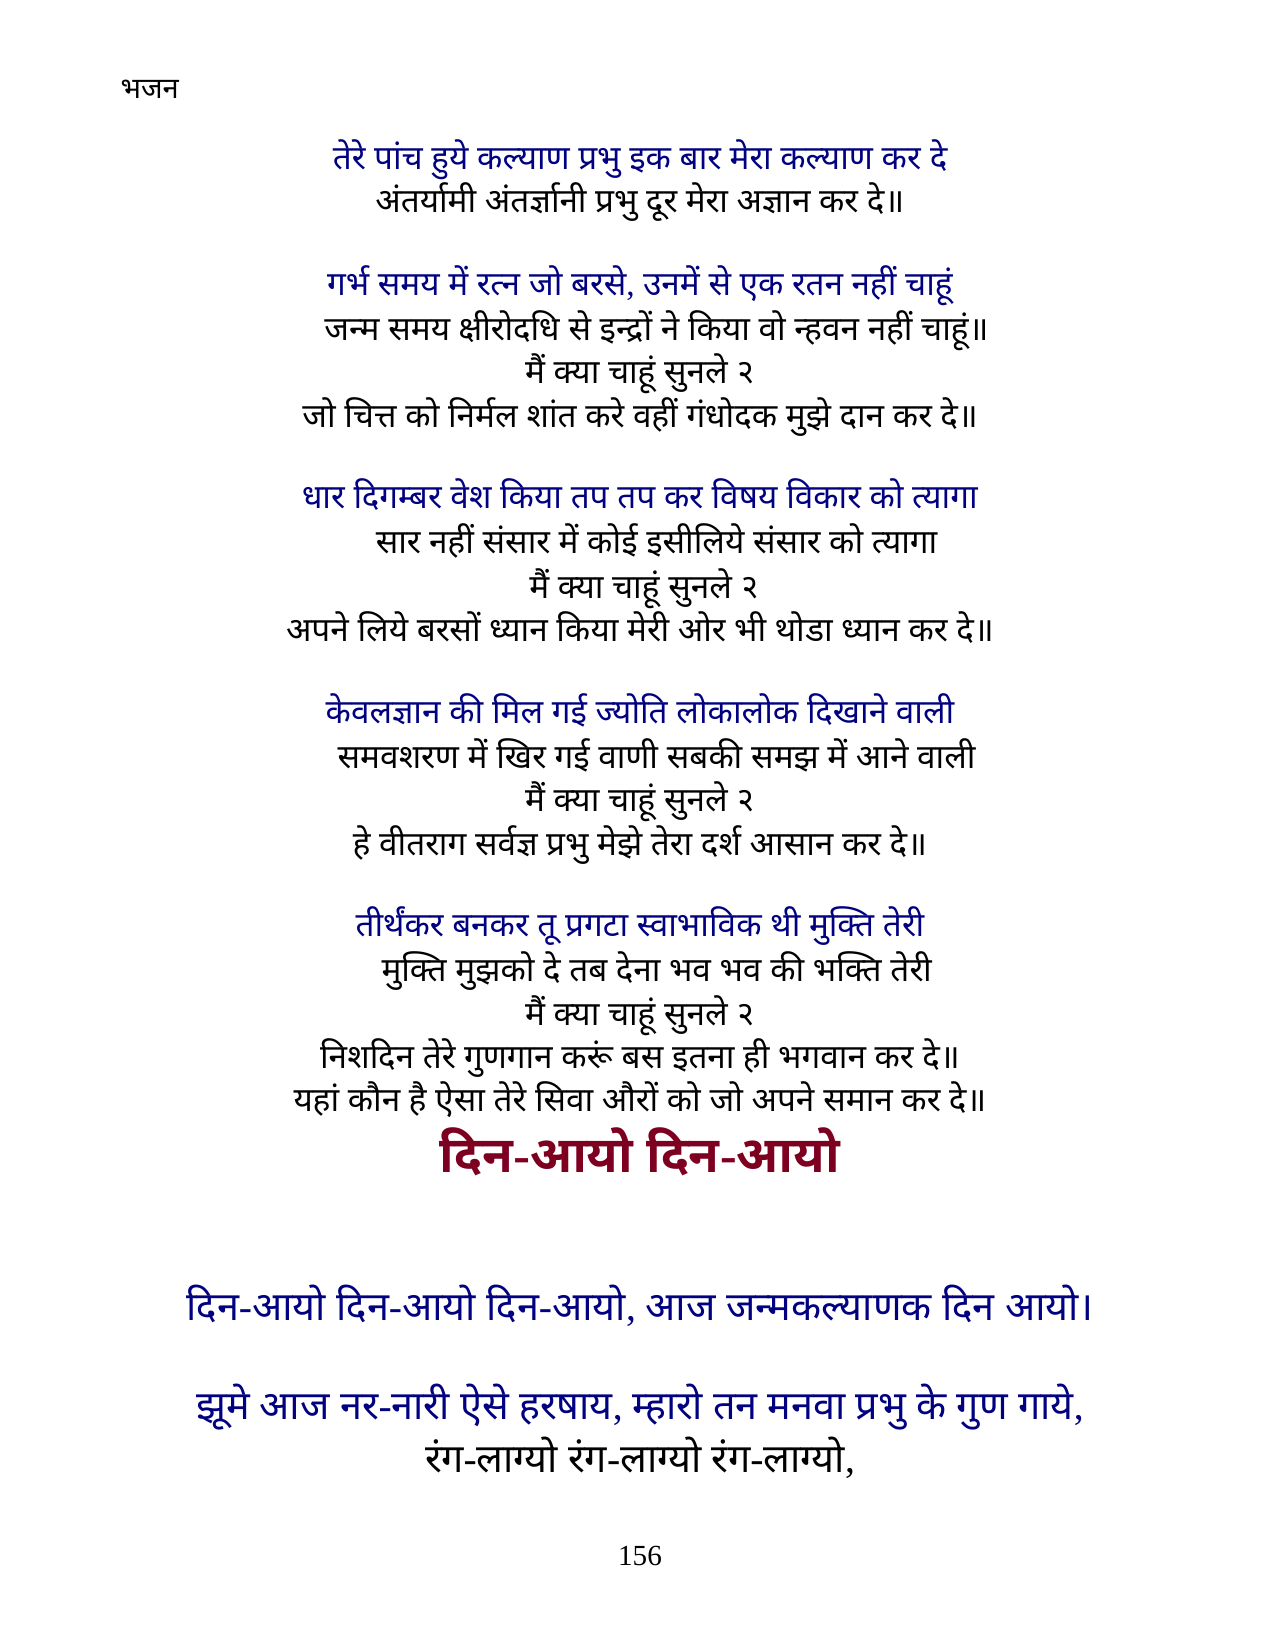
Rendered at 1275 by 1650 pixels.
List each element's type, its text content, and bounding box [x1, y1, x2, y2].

text झूमे आज नर-नारी ऐसे हरषाय, म्हारो तन मनवा प्रभु के गुण गाये, [83, 1382, 1196, 1435]
text तीर्थंकर बनकर तू प्रगटा स्वाभाविक थी मुक्ति तेरी [83, 907, 1196, 950]
text यहां कौन है ऐसा तेरे सिवा औरों को जो अपने समान कर दे॥ [83, 1082, 1196, 1125]
text मैं क्या चाहूं सुनले २ [83, 354, 1196, 397]
text मैं क्या चाहूं सुनले २ [83, 782, 1196, 825]
text अंतर्यामी अंतर्ज्ञानी प्रभु दूर मेरा अज्ञान कर दे॥ [83, 183, 1196, 226]
text मैं क्या चाहूं सुनले २ [83, 995, 1196, 1038]
text दिन-आयो दिन-आयो दिन-आयो, आज जन्मकल्याणक दिन आयो। [83, 1283, 1196, 1337]
text केवलज्ञान की मिल गई ज्योति लोकालोक दिखाने वाली [83, 693, 1196, 737]
text निशदिन तेरे गुणगान करूं बस इतना ही भगवान कर दे॥ [83, 1038, 1196, 1082]
text जो चित्त को निर्मल शांत करे वहीं गंधोदक मुझे दान कर दे॥ [83, 397, 1196, 441]
text मुक्ति मुझको दे तब देना भव भव की भक्ति तेरी [83, 950, 1196, 995]
text सार नहीं संसार में कोई इसीलिये संसार को त्यागा [83, 522, 1196, 567]
text धार दिगम्बर वेश किया तप तप कर विषय विकार को त्यागा [83, 479, 1196, 522]
text दिन-आयो दिन-आयो [83, 1125, 1196, 1192]
text मैं क्या चाहूं सुनले २ [83, 567, 1196, 612]
text गर्भ समय में रत्न जो बरसे, उनमें से एक रतन नहीं चाहूं [83, 264, 1196, 309]
text अपने लिये बरसों ध्यान किया मेरी ओर भी थोडा ध्यान कर दे॥ [83, 612, 1196, 655]
text जन्म समय क्षीरोदधि से इन्द्रों ने किया वो न्हवन नहीं चाहूं॥ [83, 309, 1196, 354]
text रंग-लाग्यो रंग-लाग्यो रंग-लाग्यो, [83, 1435, 1196, 1488]
text तेरे पांच हुये कल्याण प्रभु इक बार मेरा कल्याण कर दे [83, 139, 1196, 183]
text हे वीतराग सर्वज्ञ प्रभु मेझे तेरा दर्श आसान कर दे॥ [83, 825, 1196, 868]
text समवशरण में खिर गई वाणी सबकी समझ में आने वाली [83, 737, 1196, 782]
